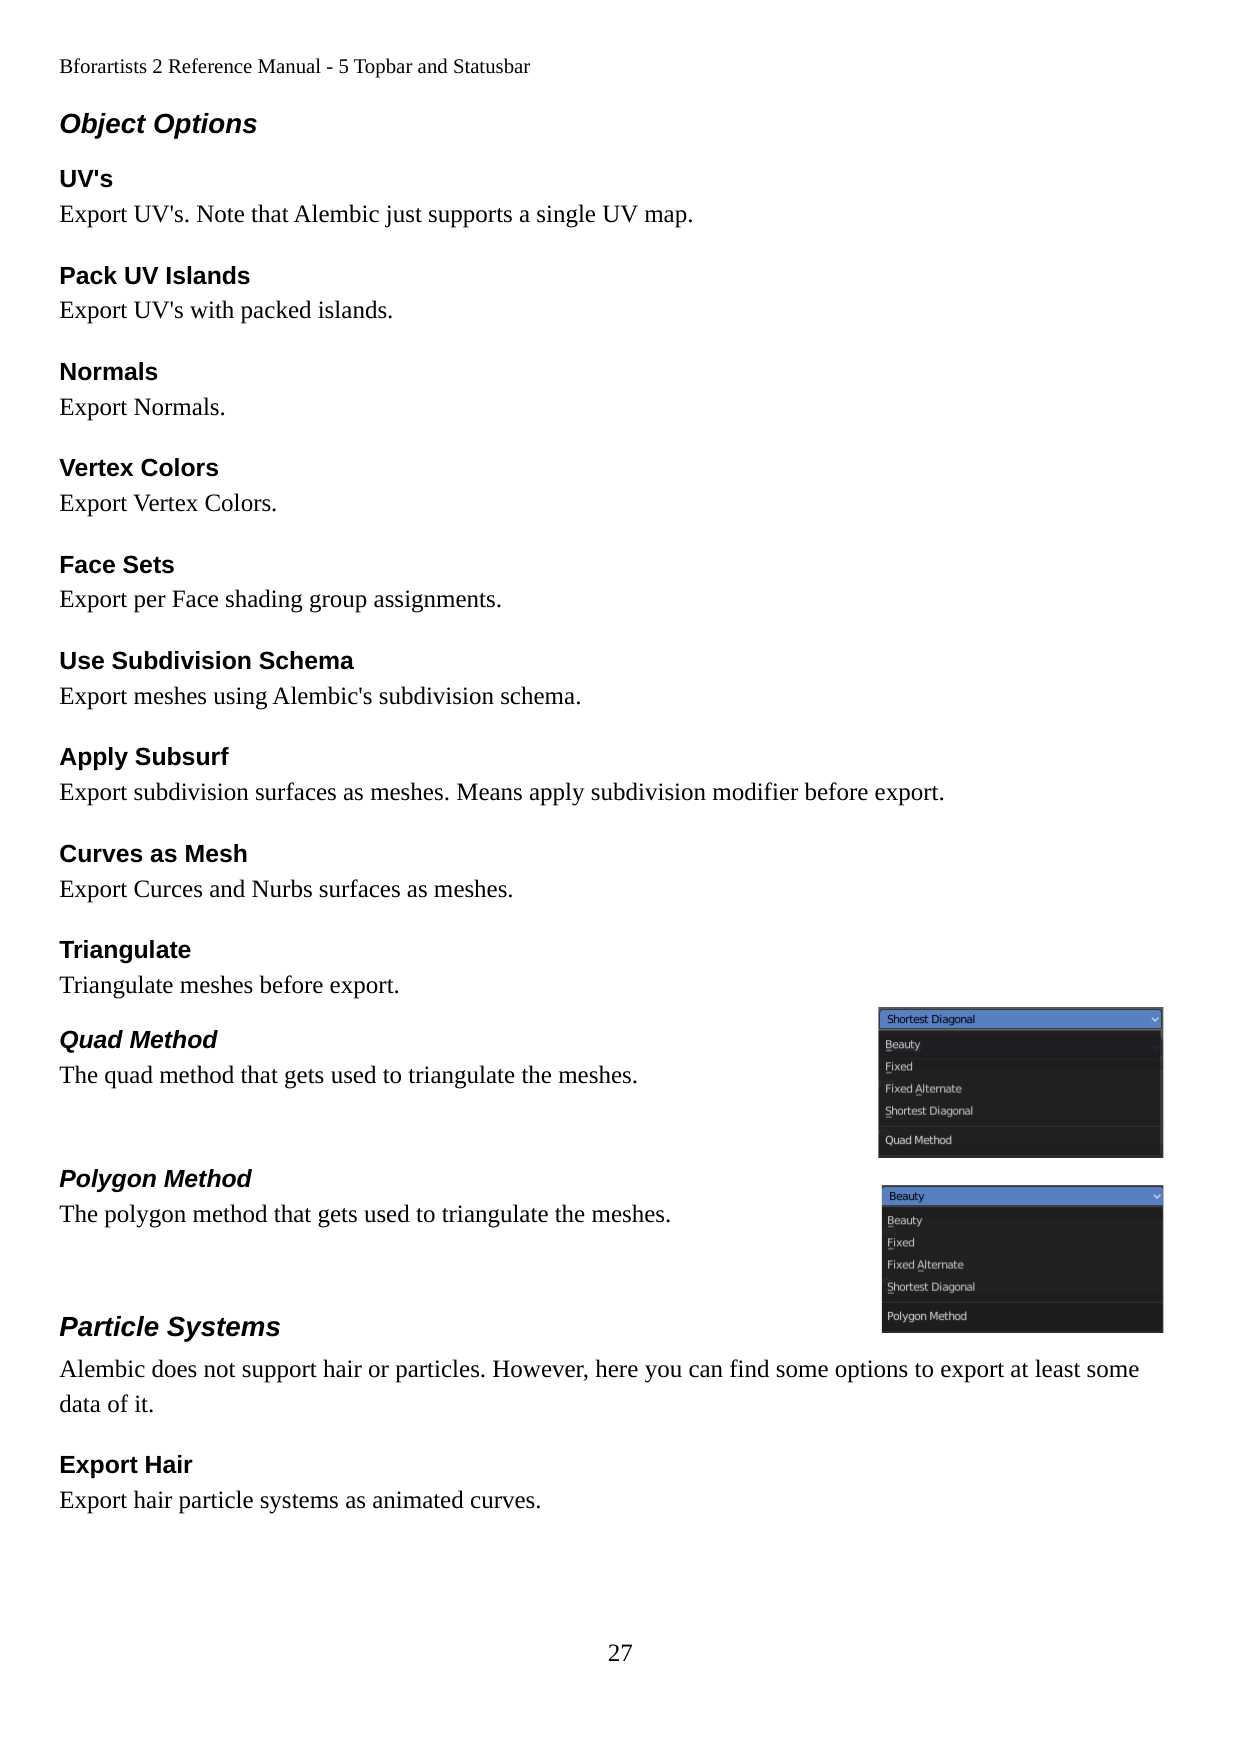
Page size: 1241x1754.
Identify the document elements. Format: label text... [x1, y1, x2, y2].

subtitle Vertex Colors [59, 453, 1181, 482]
text Export Vertex Colors. [59, 488, 1181, 517]
subtitle Quad Method [59, 1025, 878, 1054]
subtitle Face Sets [59, 550, 1181, 578]
text Export Curces and Nurbs surfaces as meshes. [59, 874, 1181, 902]
subtitle Pack UV Islands [59, 261, 1181, 289]
text Export hair particle systems as animated curves. [59, 1485, 1181, 1514]
subtitle [1164, 1025, 1181, 1054]
text Export Normals. [59, 392, 1181, 421]
text Export per Face shading group assignments. [59, 584, 1181, 613]
subtitle Normals [59, 357, 1181, 386]
text Export meshes using Alembic's subdivision schema. [59, 681, 1181, 710]
text The polygon method that gets used to triangulate the meshes. [59, 1199, 881, 1228]
subtitle Export Hair [59, 1450, 1181, 1479]
subtitle Particle Systems [59, 1310, 1181, 1342]
subtitle Use Subdivision Schema [59, 646, 1181, 675]
subtitle UV's [59, 164, 1181, 193]
subtitle Polygon Method [59, 1164, 1181, 1193]
text Export UV's with packed islands. [59, 296, 1181, 324]
subtitle Apply Subsurf [59, 742, 1181, 771]
subtitle Object Options [59, 107, 1181, 139]
text Alembic does not support hair or particles. However, here you can find some options to export at least some data of it. [59, 1354, 1181, 1417]
text Export subdivision surfaces as meshes. Means apply subdivision modifier before export. [59, 777, 1181, 806]
text Triangulate meshes before export. [59, 970, 1181, 999]
text The quad method that gets used to triangulate the meshes. [59, 1060, 878, 1089]
subtitle Triangulate [59, 935, 1181, 964]
text Export UV's. Note that Alembic just supports a single UV map. [59, 199, 1181, 228]
picture [881, 1185, 1164, 1333]
subtitle Curves as Mesh [59, 839, 1181, 867]
picture [878, 1007, 1164, 1158]
